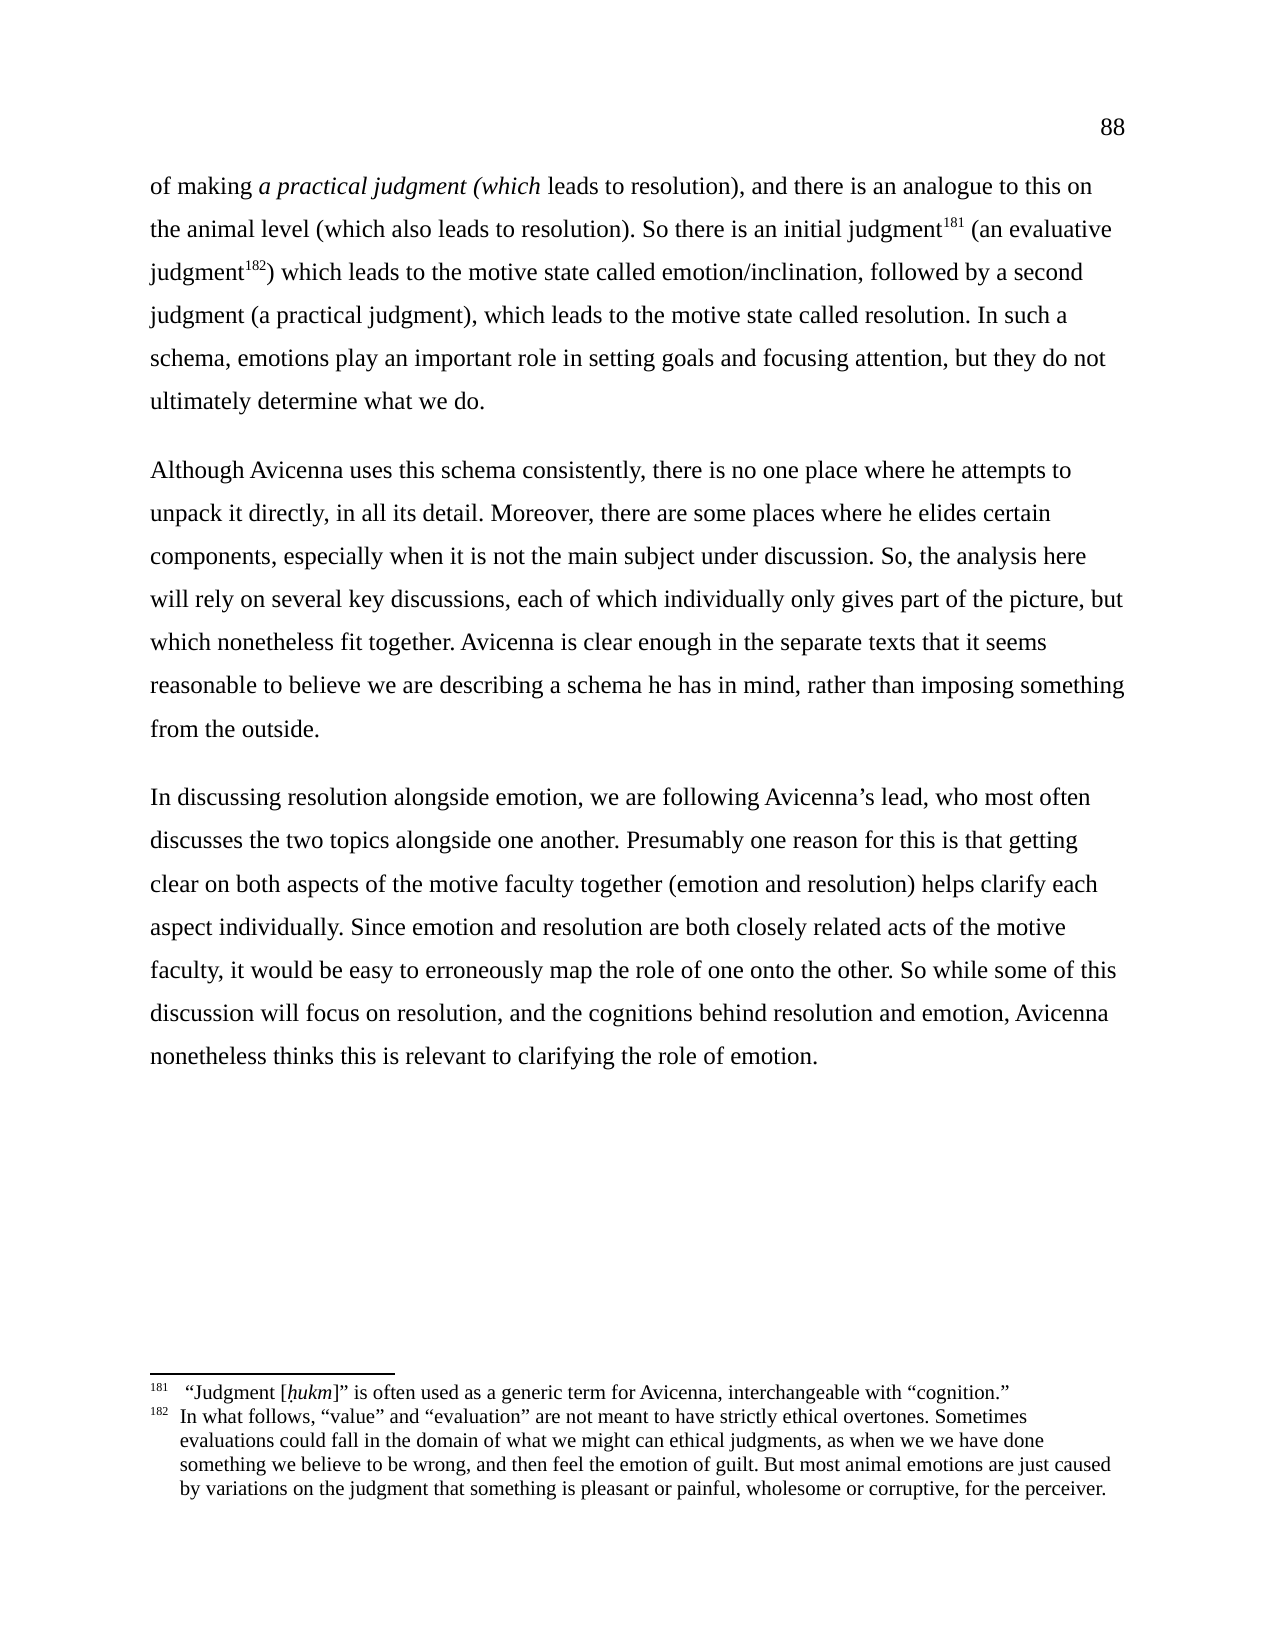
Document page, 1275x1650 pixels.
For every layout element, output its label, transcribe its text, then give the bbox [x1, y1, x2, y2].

text In discussing resolution alongside emotion, we are following Avicenna’s lead, who most often discusses the two topics alongside one another. Presumably one reason for this is that getting clear on both aspects of the motive faculty together (emotion and resolution) helps clarify each aspect individually. Since emotion and resolution are both closely related acts of the motive faculty, it would be easy to erroneously map the role of one onto the other. So while some of this discussion will focus on resolution, and the cognitions behind resolution and emotion, Avicenna nonetheless thinks this is relevant to clarifying the role of emotion. [150, 782, 1125, 1070]
text of making a practical judgment (which leads to resolution), and there is an analogue to this on the animal level (which also leads to resolution). So there is an initial judgment (an evaluative judgment) which leads to the motive state called emotion/inclination, followed by a second judgment (a practical judgment), which leads to the motive state called resolution. In such a schema, emotions play an important role in setting goals and focusing attention, but they do not ultimately determine what we do. [150, 171, 1125, 415]
text Although Avicenna uses this schema consistently, there is no one place where he attempts to unpack it directly, in all its detail. Moreover, there are some places where he elides certain components, especially when it is not the main subject under discussion. So, the analysis here will rely on several key discussions, each of which individually only gives part of the picture, but which nonetheless fit together. Avicenna is clear enough in the separate texts that it seems reasonable to believe we are describing a schema he has in mind, rather than imposing something from the outside. [150, 455, 1125, 742]
text “Judgment [ḥukm]” is often used as a generic term for Avicenna, interchangeable with “cognition.” [150, 1380, 1125, 1404]
text In what follows, “value” and “evaluation” are not meant to have strictly ethical overtones. Sometimes evaluations could fall in the domain of what we might can ethical judgments, as when we we have done something we believe to be wrong, and then feel the emotion of guilt. But most animal emotions are just caused by variations on the judgment that something is pleasant or painful, wholesome or corruptive, for the perceiver. [150, 1404, 1125, 1500]
